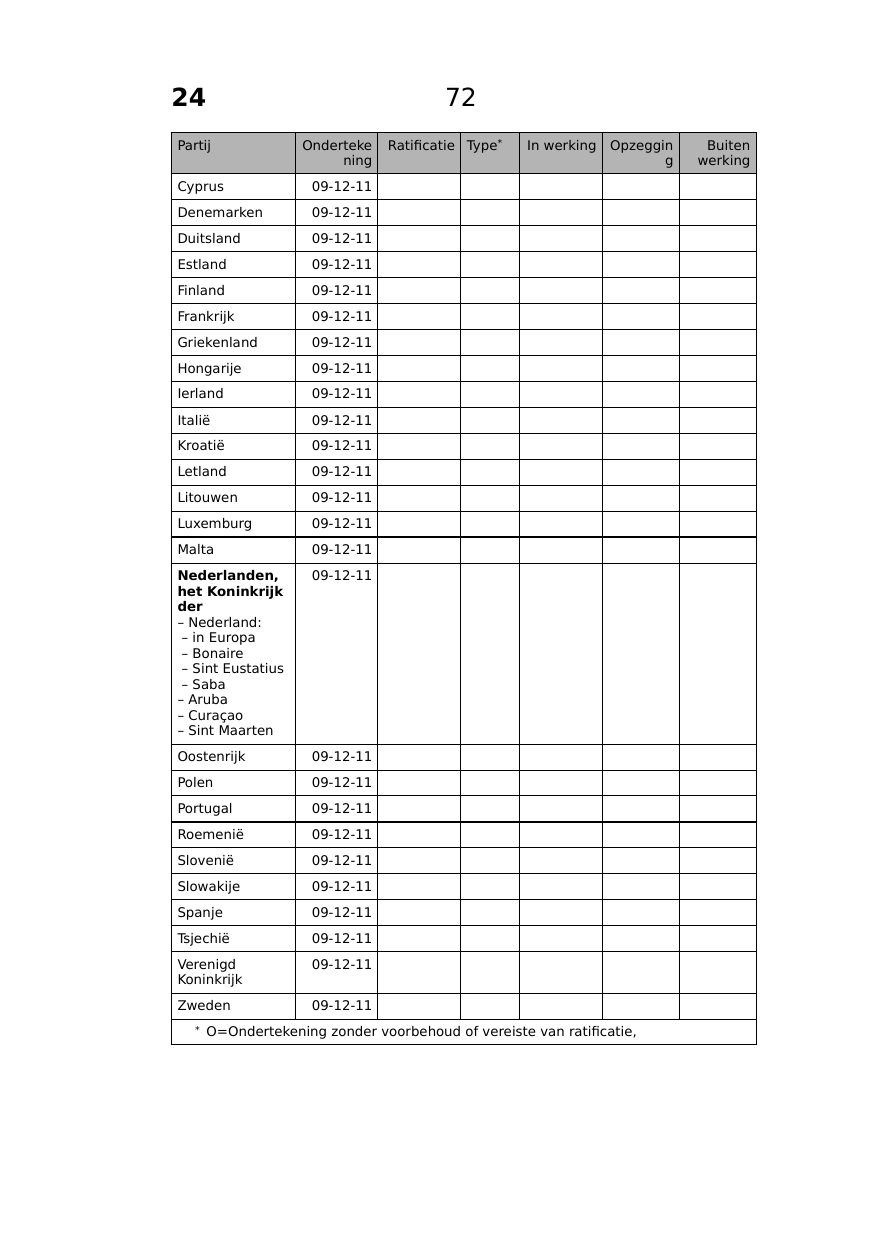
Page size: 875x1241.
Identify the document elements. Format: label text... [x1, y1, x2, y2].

table_cell – Aruba [172, 692, 295, 708]
table_cell [680, 771, 756, 795]
table_cell * O=Ondertekening zonder voorbehoud of vereiste van ratificatie, [172, 1020, 756, 1044]
table_cell [296, 692, 377, 708]
table_cell [461, 564, 519, 615]
table_cell Oostenrijk [172, 745, 295, 769]
table_cell [461, 952, 519, 992]
table_cell [603, 926, 679, 951]
table_cell [461, 512, 519, 536]
table_cell 09-12-11 [296, 486, 377, 511]
table_cell 09-12-11 [296, 278, 377, 303]
table_cell [461, 486, 519, 511]
table_cell – Sint Eustatius [172, 661, 295, 677]
table_cell [520, 538, 602, 562]
table_cell [603, 408, 679, 433]
table_header In werking [520, 133, 602, 173]
table_cell [603, 460, 679, 484]
table_cell [520, 356, 602, 381]
table_cell [461, 646, 519, 661]
table_cell [603, 677, 679, 692]
table_cell [378, 823, 460, 847]
table_cell Verenigd Koninkrijk [172, 952, 295, 992]
table_cell [296, 661, 377, 677]
table_cell [520, 434, 602, 459]
table_cell [378, 512, 460, 536]
table_cell [603, 723, 679, 743]
table_cell [680, 677, 756, 692]
table_cell [520, 486, 602, 511]
table_cell 09-12-11 [296, 874, 377, 899]
table_header Buiten werking [680, 133, 756, 173]
table_cell [680, 538, 756, 562]
table_cell [680, 356, 756, 381]
table_cell [603, 434, 679, 459]
table_cell Zweden [172, 994, 295, 1018]
table_header Type* [461, 133, 519, 173]
table_cell [461, 900, 519, 925]
table_cell Duitsland [172, 226, 295, 251]
table_cell [461, 677, 519, 692]
table_cell [378, 538, 460, 562]
table_cell [680, 708, 756, 723]
table_cell [603, 692, 679, 708]
table_cell [520, 823, 602, 847]
table_cell [603, 174, 679, 199]
table_cell [520, 708, 602, 723]
table_cell [296, 630, 377, 646]
table_cell [680, 460, 756, 484]
table_cell 09-12-11 [296, 200, 377, 225]
table_cell Roemenië [172, 823, 295, 847]
table_cell [603, 900, 679, 925]
table_cell [603, 848, 679, 873]
table_cell Polen [172, 771, 295, 795]
table_cell [603, 661, 679, 677]
table_cell [520, 564, 602, 615]
table_cell [296, 677, 377, 692]
table_cell [461, 848, 519, 873]
table_cell [520, 926, 602, 951]
table_cell [378, 382, 460, 407]
table_cell [461, 796, 519, 821]
table_cell [378, 900, 460, 925]
table_cell [378, 646, 460, 661]
table_cell Frankrijk [172, 304, 295, 329]
table_cell [603, 796, 679, 821]
table_header Ratificatie [378, 133, 460, 173]
table_cell [378, 952, 460, 992]
table_cell [461, 926, 519, 951]
table_cell [520, 661, 602, 677]
table_cell [520, 952, 602, 992]
table_cell [461, 692, 519, 708]
table_cell Nederlanden, het Koninkrijk der [172, 564, 295, 615]
table_cell Hongarije [172, 356, 295, 381]
table_cell [680, 278, 756, 303]
table_cell [680, 874, 756, 899]
table_cell [378, 278, 460, 303]
table_cell [680, 252, 756, 277]
table_cell Slovenië [172, 848, 295, 873]
table_header Opzegging [603, 133, 679, 173]
table_cell [680, 434, 756, 459]
table_cell [680, 823, 756, 847]
table_cell [461, 226, 519, 251]
table_cell [680, 226, 756, 251]
table_cell – Saba [172, 677, 295, 692]
table_cell [461, 994, 519, 1018]
table_cell Litouwen [172, 486, 295, 511]
table_cell [603, 330, 679, 355]
table_cell [378, 356, 460, 381]
table_cell [520, 615, 602, 630]
table_cell [520, 278, 602, 303]
table_cell 09-12-11 [296, 771, 377, 795]
table_cell Slowakije [172, 874, 295, 899]
table_cell [461, 630, 519, 646]
table_cell [680, 900, 756, 925]
table_cell [520, 900, 602, 925]
table_cell 09-12-11 [296, 434, 377, 459]
table_cell 09-12-11 [296, 512, 377, 536]
table_cell [461, 278, 519, 303]
table_cell [378, 848, 460, 873]
table_cell [603, 382, 679, 407]
table_cell [461, 304, 519, 329]
table_cell [461, 356, 519, 381]
table_cell [680, 926, 756, 951]
table_cell [520, 723, 602, 743]
table_cell Estland [172, 252, 295, 277]
table_cell [680, 994, 756, 1018]
table_cell [680, 512, 756, 536]
table_cell [378, 994, 460, 1018]
table_cell [680, 615, 756, 630]
table_cell [461, 771, 519, 795]
table_cell [603, 564, 679, 615]
table_cell [603, 252, 679, 277]
table_cell Kroatië [172, 434, 295, 459]
table_cell [378, 708, 460, 723]
table_cell [461, 330, 519, 355]
table_cell [680, 174, 756, 199]
table_cell 09-12-11 [296, 174, 377, 199]
table_cell 09-12-11 [296, 952, 377, 992]
table_cell 09-12-11 [296, 538, 377, 562]
table_cell Denemarken [172, 200, 295, 225]
table_cell [461, 708, 519, 723]
table_cell 09-12-11 [296, 796, 377, 821]
table_cell – Curaçao [172, 708, 295, 723]
table_cell [680, 330, 756, 355]
table_cell [461, 823, 519, 847]
table_cell [461, 745, 519, 769]
table_cell 09-12-11 [296, 382, 377, 407]
table_cell [461, 538, 519, 562]
table_cell [603, 538, 679, 562]
table_cell [520, 252, 602, 277]
table_cell Italië [172, 408, 295, 433]
table_cell 09-12-11 [296, 994, 377, 1018]
table_cell [378, 771, 460, 795]
table_cell [378, 723, 460, 743]
table_cell [603, 994, 679, 1018]
table_cell [378, 874, 460, 899]
table_cell [461, 408, 519, 433]
table_cell [520, 745, 602, 769]
table_cell [520, 796, 602, 821]
table_cell Cyprus [172, 174, 295, 199]
table_cell [378, 200, 460, 225]
table_cell [603, 512, 679, 536]
table_cell [378, 330, 460, 355]
table_cell 09-12-11 [296, 900, 377, 925]
table_cell [461, 874, 519, 899]
table_cell [378, 926, 460, 951]
table_cell [520, 408, 602, 433]
table_cell 09-12-11 [296, 330, 377, 355]
table_cell [461, 460, 519, 484]
table_cell [680, 408, 756, 433]
table_cell [680, 723, 756, 743]
table_cell [520, 771, 602, 795]
table_cell – Nederland: [172, 615, 295, 630]
table_cell [520, 874, 602, 899]
table_cell [603, 304, 679, 329]
table_cell [296, 646, 377, 661]
table_cell [378, 615, 460, 630]
table_cell [520, 630, 602, 646]
table_cell [461, 661, 519, 677]
table_cell [378, 630, 460, 646]
table_cell [680, 630, 756, 646]
table_cell 09-12-11 [296, 848, 377, 873]
table_cell [461, 252, 519, 277]
table_cell [520, 646, 602, 661]
table_cell [461, 615, 519, 630]
table_cell [680, 304, 756, 329]
table_cell [603, 226, 679, 251]
table_cell [520, 330, 602, 355]
table_cell [680, 745, 756, 769]
table_cell Griekenland [172, 330, 295, 355]
table_cell [520, 304, 602, 329]
table_cell Malta [172, 538, 295, 562]
table_cell 09-12-11 [296, 252, 377, 277]
table_cell [680, 848, 756, 873]
table_cell [296, 615, 377, 630]
table_cell [520, 226, 602, 251]
table_cell [461, 382, 519, 407]
table_cell [520, 994, 602, 1018]
table_cell [680, 646, 756, 661]
table_cell [680, 692, 756, 708]
table_cell [378, 304, 460, 329]
table_header Partij [172, 133, 295, 173]
table_cell [680, 564, 756, 615]
table_cell 09-12-11 [296, 408, 377, 433]
table_cell [378, 796, 460, 821]
table_cell [378, 460, 460, 484]
table_cell 09-12-11 [296, 926, 377, 951]
table_cell [520, 512, 602, 536]
table_cell [520, 692, 602, 708]
table_cell 09-12-11 [296, 823, 377, 847]
table_cell [603, 486, 679, 511]
table_cell [603, 356, 679, 381]
table_cell [378, 434, 460, 459]
table_cell [378, 677, 460, 692]
table_cell [603, 708, 679, 723]
table_cell [603, 200, 679, 225]
table_cell [603, 874, 679, 899]
table_cell Portugal [172, 796, 295, 821]
table_cell 09-12-11 [296, 226, 377, 251]
table_cell [680, 796, 756, 821]
table_cell [461, 434, 519, 459]
table_cell [520, 200, 602, 225]
table_cell 09-12-11 [296, 745, 377, 769]
table_cell [296, 708, 377, 723]
table_cell [378, 226, 460, 251]
table_cell [461, 723, 519, 743]
table_cell [378, 174, 460, 199]
table_cell Tsjechië [172, 926, 295, 951]
table_cell [378, 408, 460, 433]
table_cell 09-12-11 [296, 460, 377, 484]
table_cell [461, 174, 519, 199]
table_cell [603, 278, 679, 303]
table_cell Letland [172, 460, 295, 484]
table_cell [603, 952, 679, 992]
table_cell [461, 200, 519, 225]
table_cell [378, 564, 460, 615]
table_cell [680, 200, 756, 225]
table_cell [378, 486, 460, 511]
table_cell 09-12-11 [296, 564, 377, 615]
table_cell [296, 723, 377, 743]
table_cell [378, 692, 460, 708]
table_cell Ierland [172, 382, 295, 407]
table_cell Spanje [172, 900, 295, 925]
table_cell [603, 745, 679, 769]
table_cell [520, 174, 602, 199]
table_cell [603, 646, 679, 661]
table_cell [680, 382, 756, 407]
table_cell [378, 252, 460, 277]
table_cell Finland [172, 278, 295, 303]
table_cell [520, 460, 602, 484]
table_cell 09-12-11 [296, 304, 377, 329]
table_cell – in Europa [172, 630, 295, 646]
table_header Ondertekening [296, 133, 377, 173]
table_cell [520, 848, 602, 873]
table_cell [603, 630, 679, 646]
table_cell [378, 661, 460, 677]
table_cell 09-12-11 [296, 356, 377, 381]
table_cell [520, 677, 602, 692]
table_cell [680, 486, 756, 511]
table_cell [603, 615, 679, 630]
table_cell [680, 952, 756, 992]
table_cell [603, 823, 679, 847]
table_cell [520, 382, 602, 407]
table_cell [603, 771, 679, 795]
table_cell – Sint Maarten [172, 723, 295, 743]
table_cell Luxemburg [172, 512, 295, 536]
table_cell [680, 661, 756, 677]
table_cell [378, 745, 460, 769]
table_cell – Bonaire [172, 646, 295, 661]
